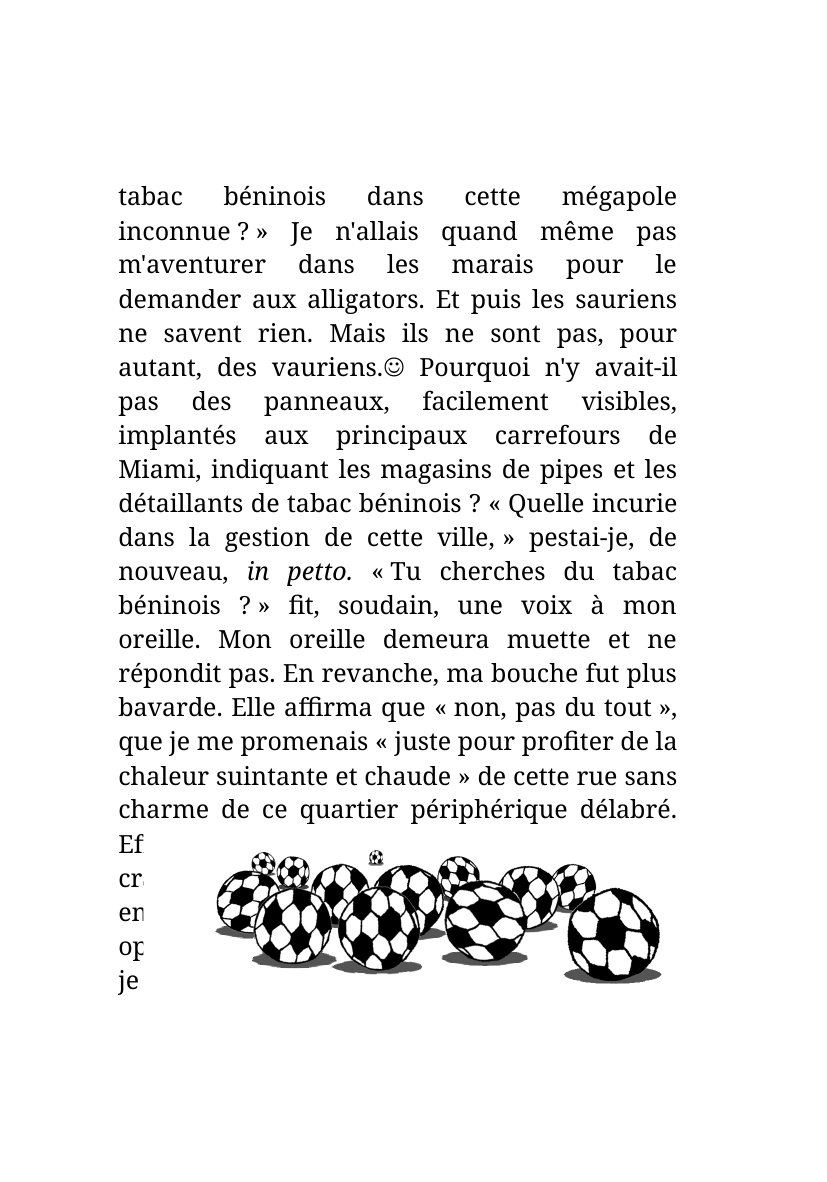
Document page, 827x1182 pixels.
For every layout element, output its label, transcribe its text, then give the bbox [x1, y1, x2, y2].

text tabac béninois dans cette mégapole inconnue ? » Je n'allais quand même pas m'aventurer dans les marais pour le demander aux alligators. Et puis les sauriens ne savent rien. Mais ils ne sont pas, pour autant, des vauriens. Pourquoi n'y avait-il pas des panneaux, facilement visibles, implantés aux principaux carrefours de Miami, indiquant les magasins de pipes et les détaillants de tabac béninois ? « Quelle incurie dans la gestion de cette ville, » pestai-je, de nouveau, in petto. « Tu cherches du tabac béninois ? » fit, soudain, une voix à mon oreille. Mon oreille demeura muette et ne répondit pas. En revanche, ma bouche fut plus bavarde. Elle affirma que « non, pas du tout », que je me promenais « juste pour profiter de la chaleur suintante et chaude » de cette rue sans charme de ce quartier périphérique délabré. Effrayé et surpris, je n'en dis pas plus, craignant de révéler à un quelconque policier en civil l'objet illicite de ma quête. Puis, opportunément, je me ravisai. « Oui, en effet, je cherche du tabac béninois », avouai-je dans [118, 179, 677, 997]
picture [143, 826, 684, 1089]
